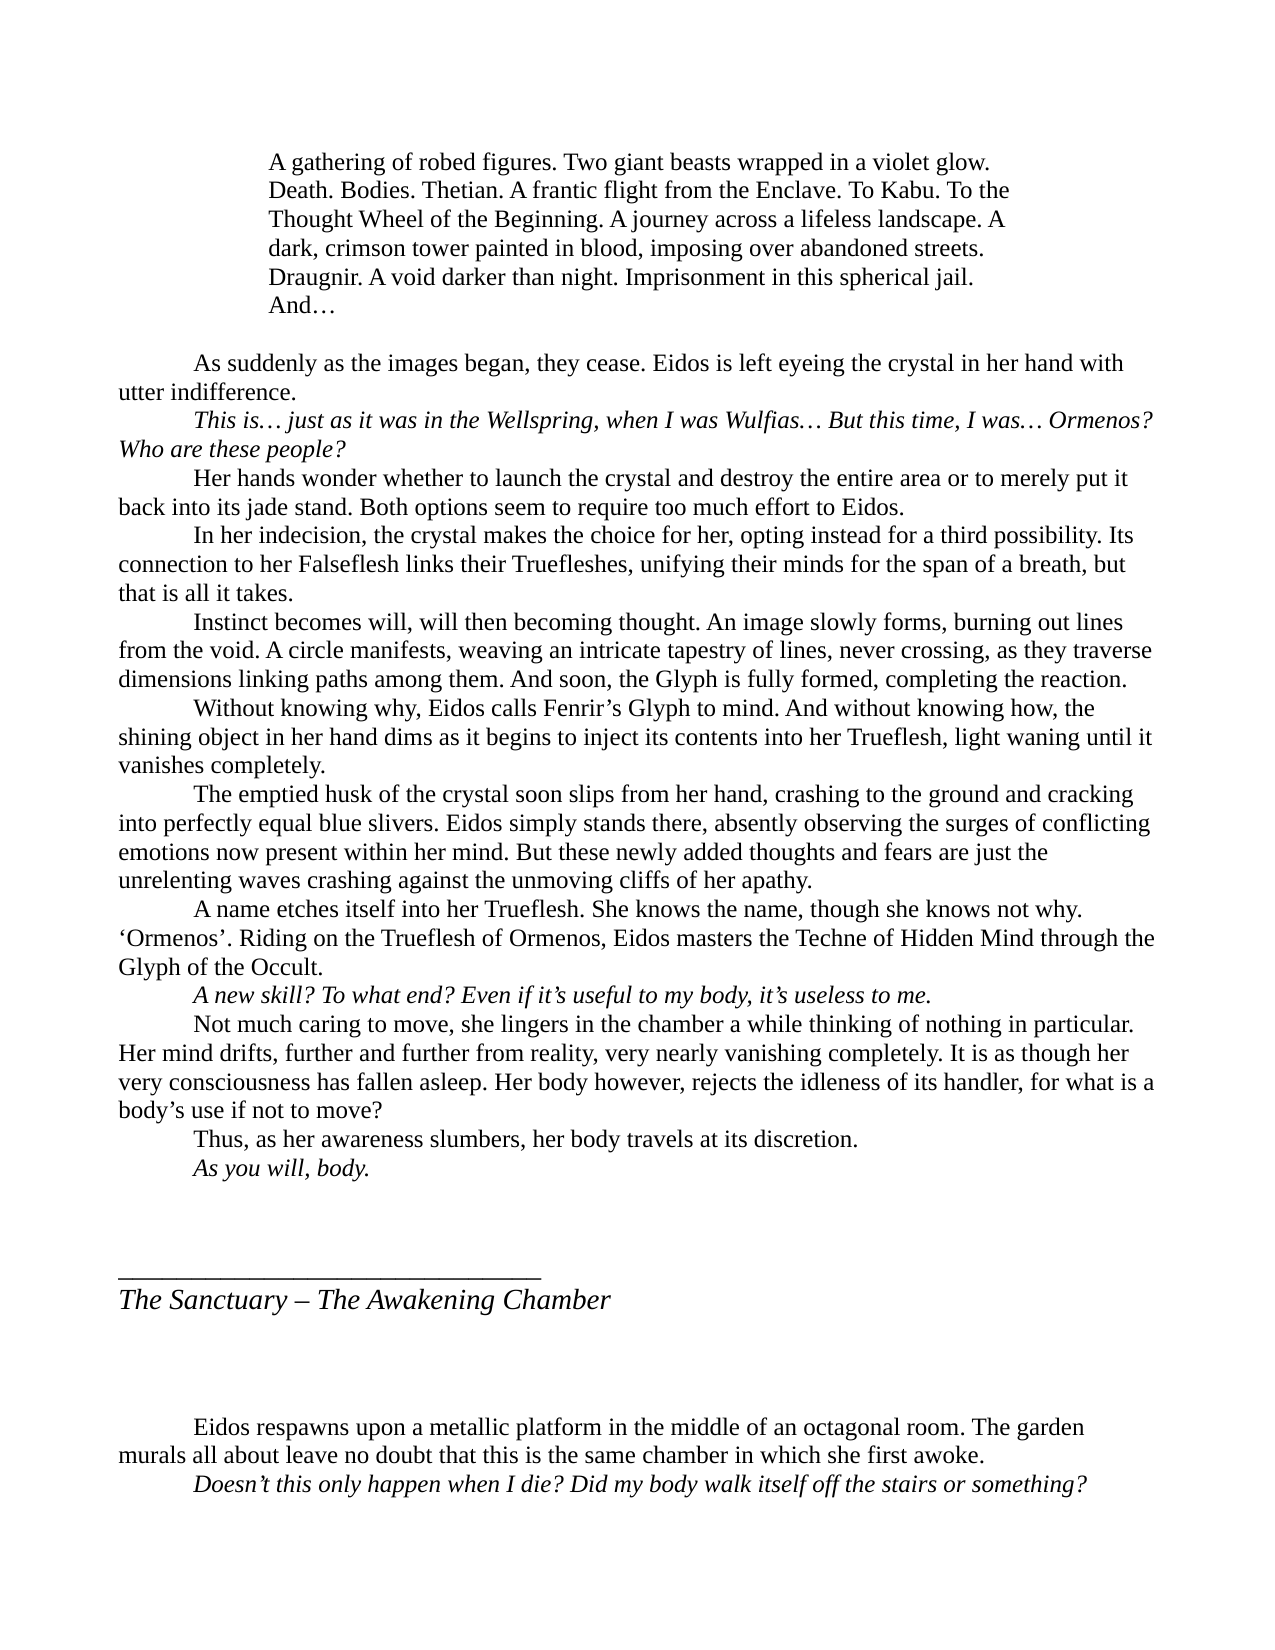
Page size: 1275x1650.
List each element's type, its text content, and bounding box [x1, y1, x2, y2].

text Without knowing why, Eidos calls Fenrir’s Glyph to mind. And without knowing how, the shining object in her hand dims as it begins to inject its contents into her Trueflesh, light waning until it vanishes completely. [118, 693, 1157, 779]
text The emptied husk of the crystal soon slips from her hand, crashing to the ground and cracking into perfectly equal blue slivers. Eidos simply stands there, absently observing the surges of conflicting emotions now present within her mind. But these newly added thoughts and fears are just the unrelenting waves crashing against the unmoving cliffs of her apathy. [118, 779, 1157, 894]
text A new skill? To what end? Even if it’s useful to my body, it’s useless to me. [118, 981, 1157, 1009]
text Eidos respawns upon a metallic platform in the middle of an octagonal room. The garden murals all about leave no doubt that this is the same chamber in which she first awoke. [118, 1412, 1157, 1469]
text Not much caring to move, she lingers in the chamber a while thinking of nothing in particular. Her mind drifts, further and further from reality, very nearly vanishing completely. It is as though her very consciousness has fallen asleep. Her body however, rejects the idleness of its handler, for what is a body’s use if not to move? [118, 1009, 1157, 1124]
text As you will, body. [118, 1153, 1157, 1182]
text Thus, as her awareness slumbers, her body travels at its discretion. [118, 1124, 1157, 1153]
text _____________________________ [118, 1249, 1157, 1282]
text A name etches itself into her Trueflesh. She knows the name, though she knows not why. ‘Ormenos’. Riding on the Trueflesh of Ormenos, Eidos masters the Techne of Hidden Mind through the Glyph of the Occult. [118, 894, 1157, 981]
text Doesn’t this only happen when I die? Did my body walk itself off the stairs or something? [118, 1469, 1157, 1498]
text As suddenly as the images began, they cease. Eidos is left eyeing the crystal in her hand with utter indifference. [118, 348, 1157, 406]
text Instinct becomes will, will then becoming thought. An image slowly forms, burning out lines from the void. A circle manifests, weaving an intricate tapestry of lines, never crossing, as they traverse dimensions linking paths among them. And soon, the Glyph is fully formed, completing the reaction. [118, 607, 1157, 693]
text In her indecision, the crystal makes the choice for her, opting instead for a third possibility. Its connection to her Falseflesh links their Truefleshes, unifying their minds for the span of a breath, but that is all it takes. [118, 521, 1157, 607]
text The Sanctuary – The Awakening Chamber [118, 1282, 1157, 1316]
text A gathering of robed figures. Two giant beasts wrapped in a violet glow. Death. Bodies. Thetian. A frantic flight from the Enclave. To Kabu. To the Thought Wheel of the Beginning. A journey across a lifeless landscape. A dark, crimson tower painted in blood, imposing over abandoned streets. Draugnir. A void darker than night. Imprisonment in this spherical jail. And… [268, 147, 1035, 319]
text Her hands wonder whether to launch the crystal and destroy the entire area or to merely put it back into its jade stand. Both options seem to require too much effort to Eidos. [118, 463, 1157, 521]
text This is… just as it was in the Wellspring, when I was Wulfias… But this time, I was… Ormenos? Who are these people? [118, 406, 1157, 463]
